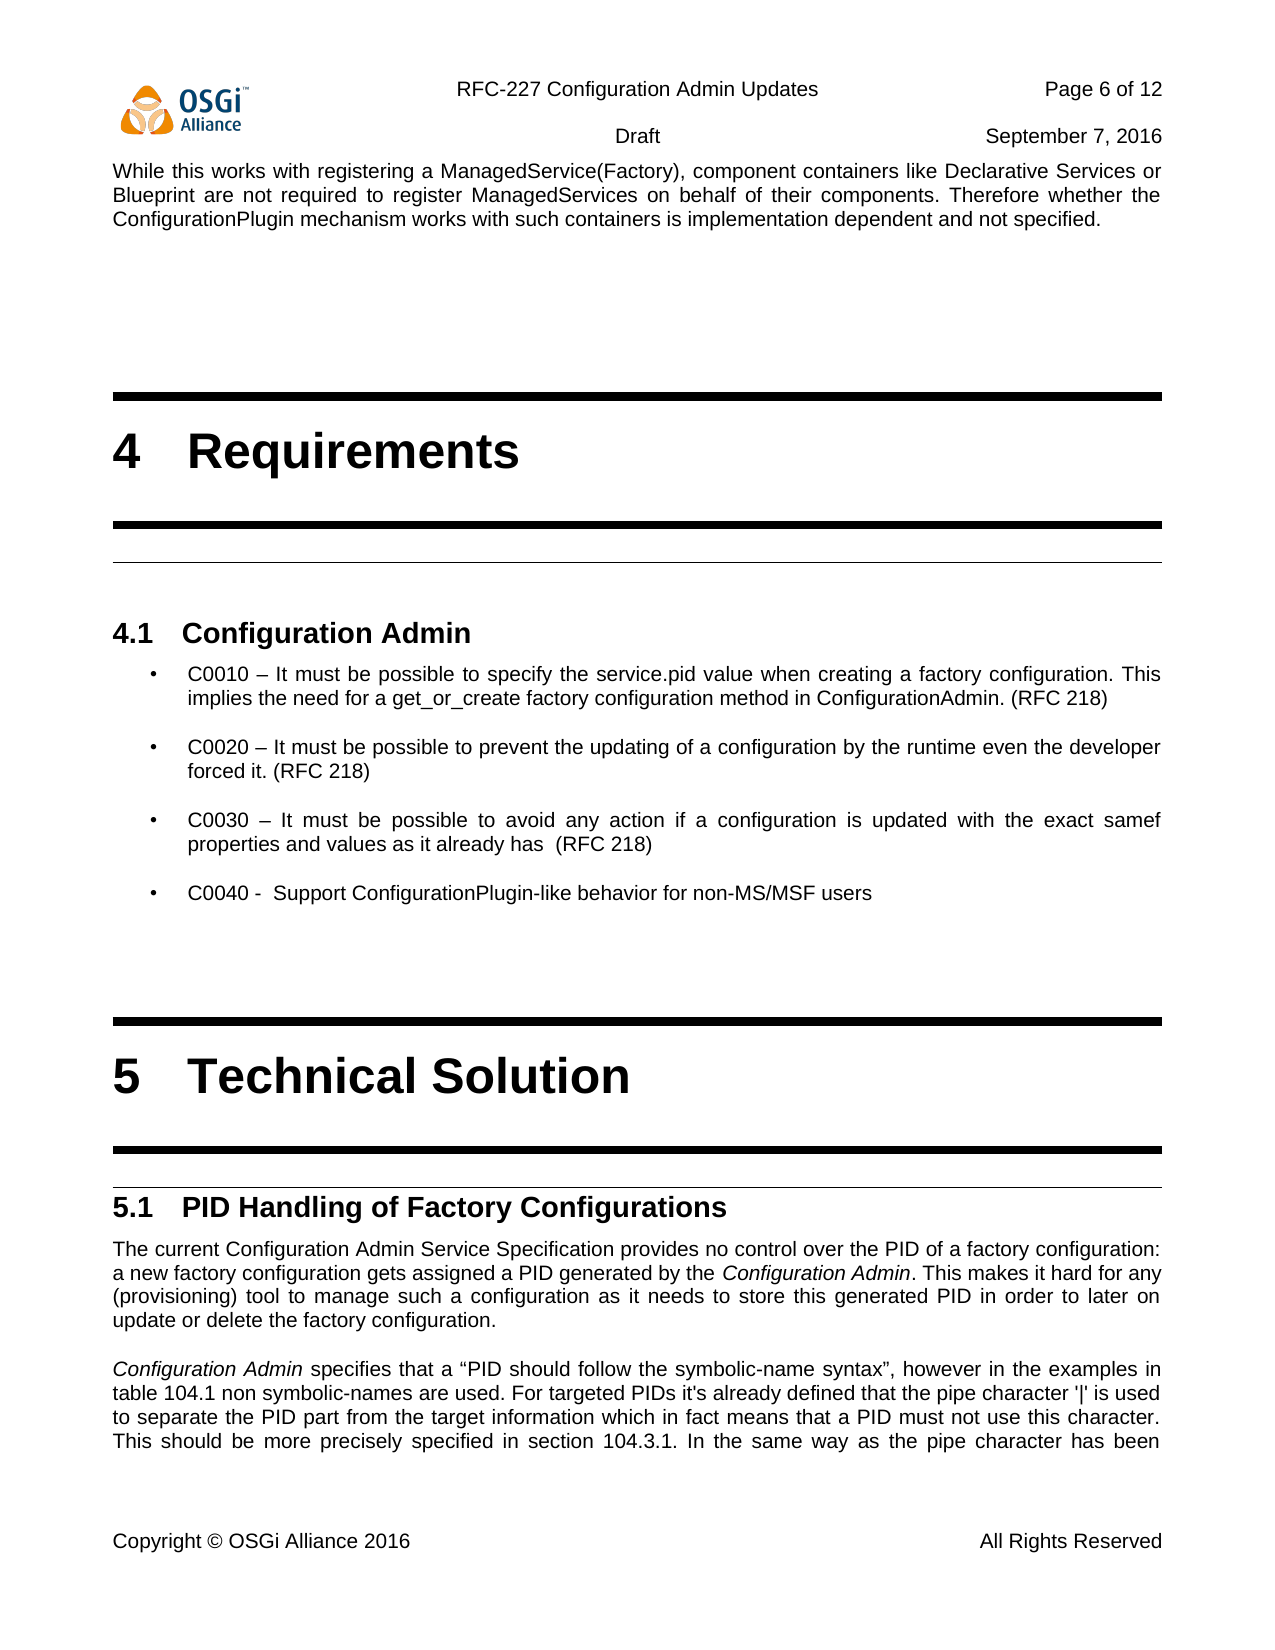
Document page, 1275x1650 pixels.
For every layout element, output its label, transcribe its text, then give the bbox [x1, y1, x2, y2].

subtitle Configuration Admin [112, 612, 1162, 649]
subtitle Technical Solution [112, 1018, 1162, 1154]
text The current Configuration Admin Service Specification provides no control over the PID of a factory configuration: a new factory configuration gets assigned a PID generated by the Configuration Admin. This makes it hard for any (provisioning) tool to manage such a configuration as it needs to store this generated PID in order to later on update or delete the factory configuration. [112, 1236, 1162, 1332]
subtitle Requirements [112, 393, 1162, 529]
subtitle PID Handling of Factory Configurations [112, 1188, 1162, 1224]
text Configuration Admin specifies that a “PID should follow the symbolic-name syntax”, however in the examples in table 104.1 non symbolic-names are used. For targeted PIDs it's already defined that the pipe character '|' is used to separate the PID part from the target information which in fact means that a PID must not use this character. This should be more precisely specified in section 104.3.1. In the same way as the pipe character has been [112, 1357, 1162, 1453]
list C0030 – It must be possible to avoid any action if a configuration is updated with the exact samef properties and values as it already has (RFC 218) [150, 808, 1162, 856]
list C0020 – It must be possible to prevent the updating of a configuration by the runtime even the developer forced it. (RFC 218) [150, 735, 1162, 783]
text While this works with registering a ManagedService(Factory), component containers like Declarative Services or Blueprint are not required to register ManagedServices on behalf of their components. Therefore whether the ConfigurationPlugin mechanism works with such containers is implementation dependent and not specified. [112, 159, 1162, 231]
list C0010 – It must be possible to specify the service.pid value when creating a factory configuration. This implies the need for a get_or_create factory configuration method in ConfigurationAdmin. (RFC 218) [150, 662, 1162, 710]
list C0040 - Support ConfigurationPlugin-like behavior for non-MS/MSF users [150, 881, 1162, 905]
picture [113, 78, 257, 142]
